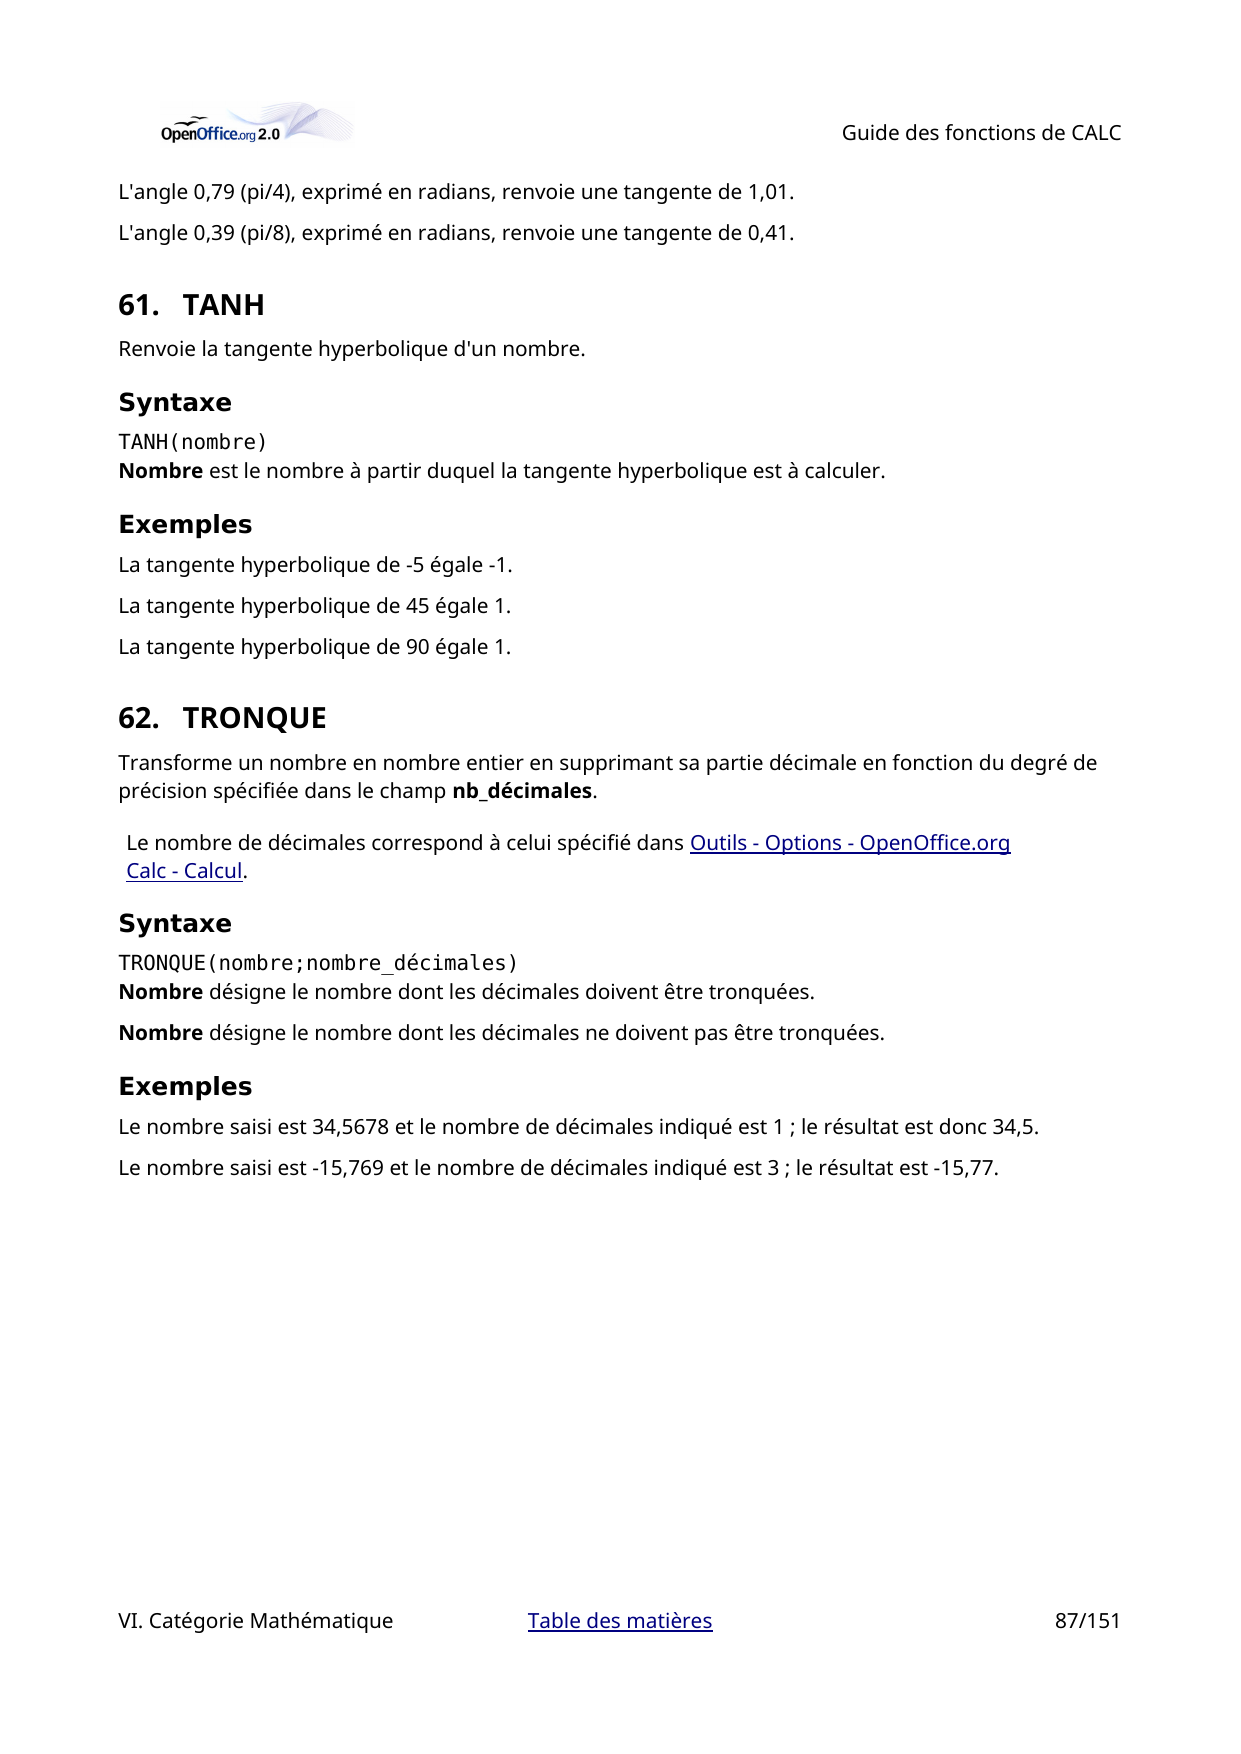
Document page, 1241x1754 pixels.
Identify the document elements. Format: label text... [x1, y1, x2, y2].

text TRONQUE(nombre;nombre_décimales) [118, 951, 1122, 975]
text Nombre est le nombre à partir duquel la tangente hyperbolique est à calculer. [118, 456, 1122, 485]
text Nombre désigne le nombre dont les décimales ne doivent pas être tronquées. [118, 1018, 1122, 1047]
subtitle Syntaxe [118, 388, 1122, 417]
subtitle Exemples [118, 1072, 1122, 1101]
text Renvoie la tangente hyperbolique d'un nombre. [118, 334, 1122, 362]
text La tangente hyperbolique de -5 égale -1. [118, 550, 1122, 578]
subtitle Syntaxe [118, 909, 1122, 938]
text Nombre désigne le nombre dont les décimales doivent être tronquées. [118, 977, 1122, 1006]
text La tangente hyperbolique de 90 égale 1. [118, 632, 1122, 660]
subtitle Exemples [118, 510, 1122, 539]
text Le nombre saisi est -15,769 et le nombre de décimales indiqué est 3 ; le résultat est -15,77. [118, 1153, 1122, 1181]
subtitle TRONQUE [118, 698, 1122, 737]
subtitle TANH [118, 284, 1122, 324]
text Transforme un nombre en nombre entier en supprimant sa partie décimale en fonction du degré de précision spécifiée dans le champ nb_décimales. [118, 748, 1122, 805]
table_header Le nombre de décimales correspond à celui spécifié dans Outils - Options - OpenOffice.org Calc - Calcul. [118, 817, 1021, 896]
text L'angle 0,39 (pi/8), exprimé en radians, renvoie une tangente de 0,41. [118, 218, 1122, 246]
text Le nombre saisi est 34,5678 et le nombre de décimales indiqué est 1 ; le résultat est donc 34,5. [118, 1112, 1122, 1140]
text L'angle 0,79 (pi/4), exprimé en radians, renvoie une tangente de 1,01. [118, 177, 1122, 206]
text La tangente hyperbolique de 45 égale 1. [118, 591, 1122, 619]
text TANH(nombre) [118, 430, 1122, 454]
